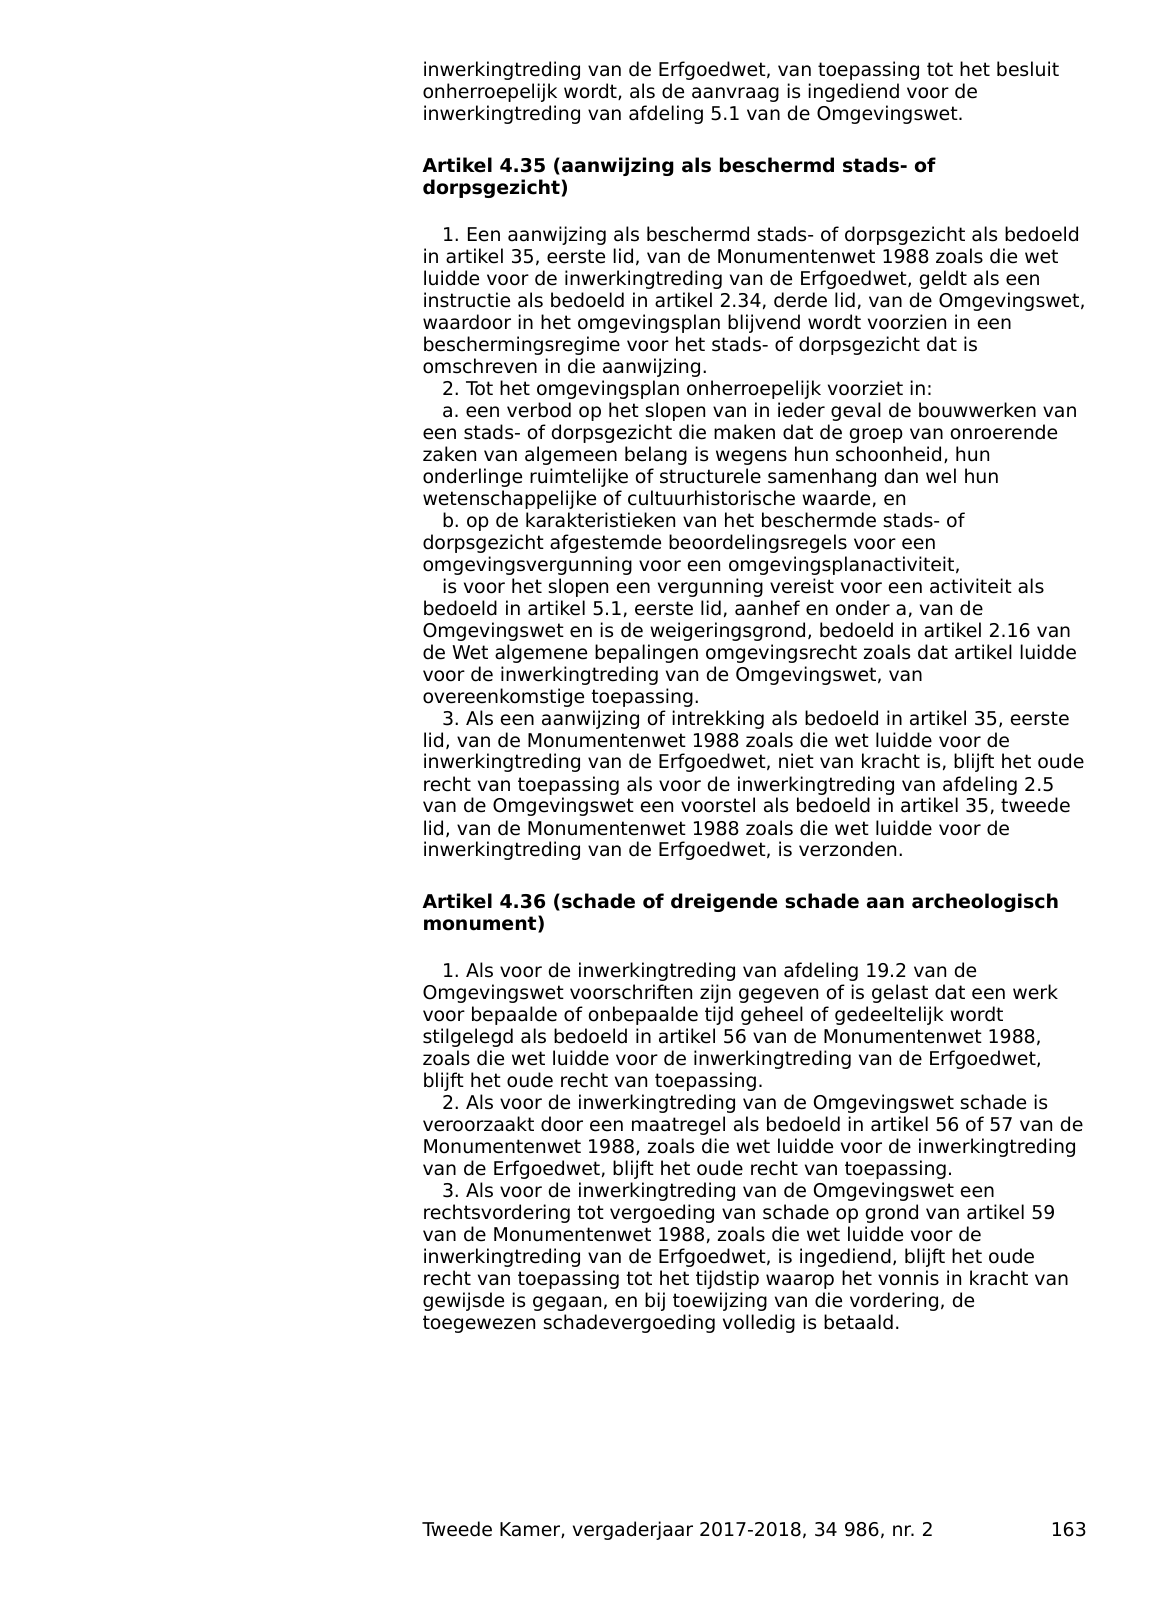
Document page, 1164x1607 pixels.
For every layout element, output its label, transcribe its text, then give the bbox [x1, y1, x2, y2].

text inwerkingtreding van de Erfgoedwet, van toepassing tot het besluit onherroepelijk wordt, als de aanvraag is ingediend voor de inwerkingtreding van afdeling 5.1 van de Omgevingswet. [422, 59, 1087, 125]
text 1. Als voor de inwerkingtreding van afdeling 19.2 van de Omgevingswet voorschriften zijn gegeven of is gelast dat een werk voor bepaalde of onbepaalde tijd geheel of gedeeltelijk wordt stilgelegd als bedoeld in artikel 56 van de Monumentenwet 1988, zoals die wet luidde voor de inwerkingtreding van de Erfgoedwet, blijft het oude recht van toepassing. [422, 960, 1087, 1092]
text 3. Als voor de inwerkingtreding van de Omgevingswet een rechtsvordering tot vergoeding van schade op grond van artikel 59 van de Monumentenwet 1988, zoals die wet luidde voor de inwerkingtreding van de Erfgoedwet, is ingediend, blijft het oude recht van toepassing tot het tijdstip waarop het vonnis in kracht van gewijsde is gegaan, en bij toewijzing van die vordering, de toegewezen schadevergoeding volledig is betaald. [422, 1180, 1087, 1334]
text b. op de karakteristieken van het beschermde stads- of dorpsgezicht afgestemde beoordelingsregels voor een omgevingsvergunning voor een omgevingsplanactiviteit, [422, 510, 1087, 576]
text 2. Als voor de inwerkingtreding van de Omgevingswet schade is veroorzaakt door een maatregel als bedoeld in artikel 56 of 57 van de Monumentenwet 1988, zoals die wet luidde voor de inwerkingtreding van de Erfgoedwet, blijft het oude recht van toepassing. [422, 1092, 1087, 1180]
subtitle Artikel 4.36 (schade of dreigende schade aan archeologisch monument) [422, 891, 1087, 935]
text is voor het slopen een vergunning vereist voor een activiteit als bedoeld in artikel 5.1, eerste lid, aanhef en onder a, van de Omgevingswet en is de weigeringsgrond, bedoeld in artikel 2.16 van de Wet algemene bepalingen omgevingsrecht zoals dat artikel luidde voor de inwerkingtreding van de Omgevingswet, van overeenkomstige toepassing. [422, 576, 1087, 707]
subtitle Artikel 4.35 (aanwijzing als beschermd stads- of dorpsgezicht) [422, 155, 1087, 199]
text 3. Als een aanwijzing of intrekking als bedoeld in artikel 35, eerste lid, van de Monumentenwet 1988 zoals die wet luidde voor de inwerkingtreding van de Erfgoedwet, niet van kracht is, blijft het oude recht van toepassing als voor de inwerkingtreding van afdeling 2.5 van de Omgevingswet een voorstel als bedoeld in artikel 35, tweede lid, van de Monumentenwet 1988 zoals die wet luidde voor de inwerkingtreding van de Erfgoedwet, is verzonden. [422, 707, 1087, 861]
text 1. Een aanwijzing als beschermd stads- of dorpsgezicht als bedoeld in artikel 35, eerste lid, van de Monumentenwet 1988 zoals die wet luidde voor de inwerkingtreding van de Erfgoedwet, geldt als een instructie als bedoeld in artikel 2.34, derde lid, van de Omgevingswet, waardoor in het omgevingsplan blijvend wordt voorzien in een beschermingsregime voor het stads- of dorpsgezicht dat is omschreven in die aanwijzing. [422, 224, 1087, 378]
text 2. Tot het omgevingsplan onherroepelijk voorziet in: [422, 378, 1087, 400]
text a. een verbod op het slopen van in ieder geval de bouwwerken van een stads- of dorpsgezicht die maken dat de groep van onroerende zaken van algemeen belang is wegens hun schoonheid, hun onderlinge ruimtelijke of structurele samenhang dan wel hun wetenschappelijke of cultuurhistorische waarde, en [422, 400, 1087, 510]
